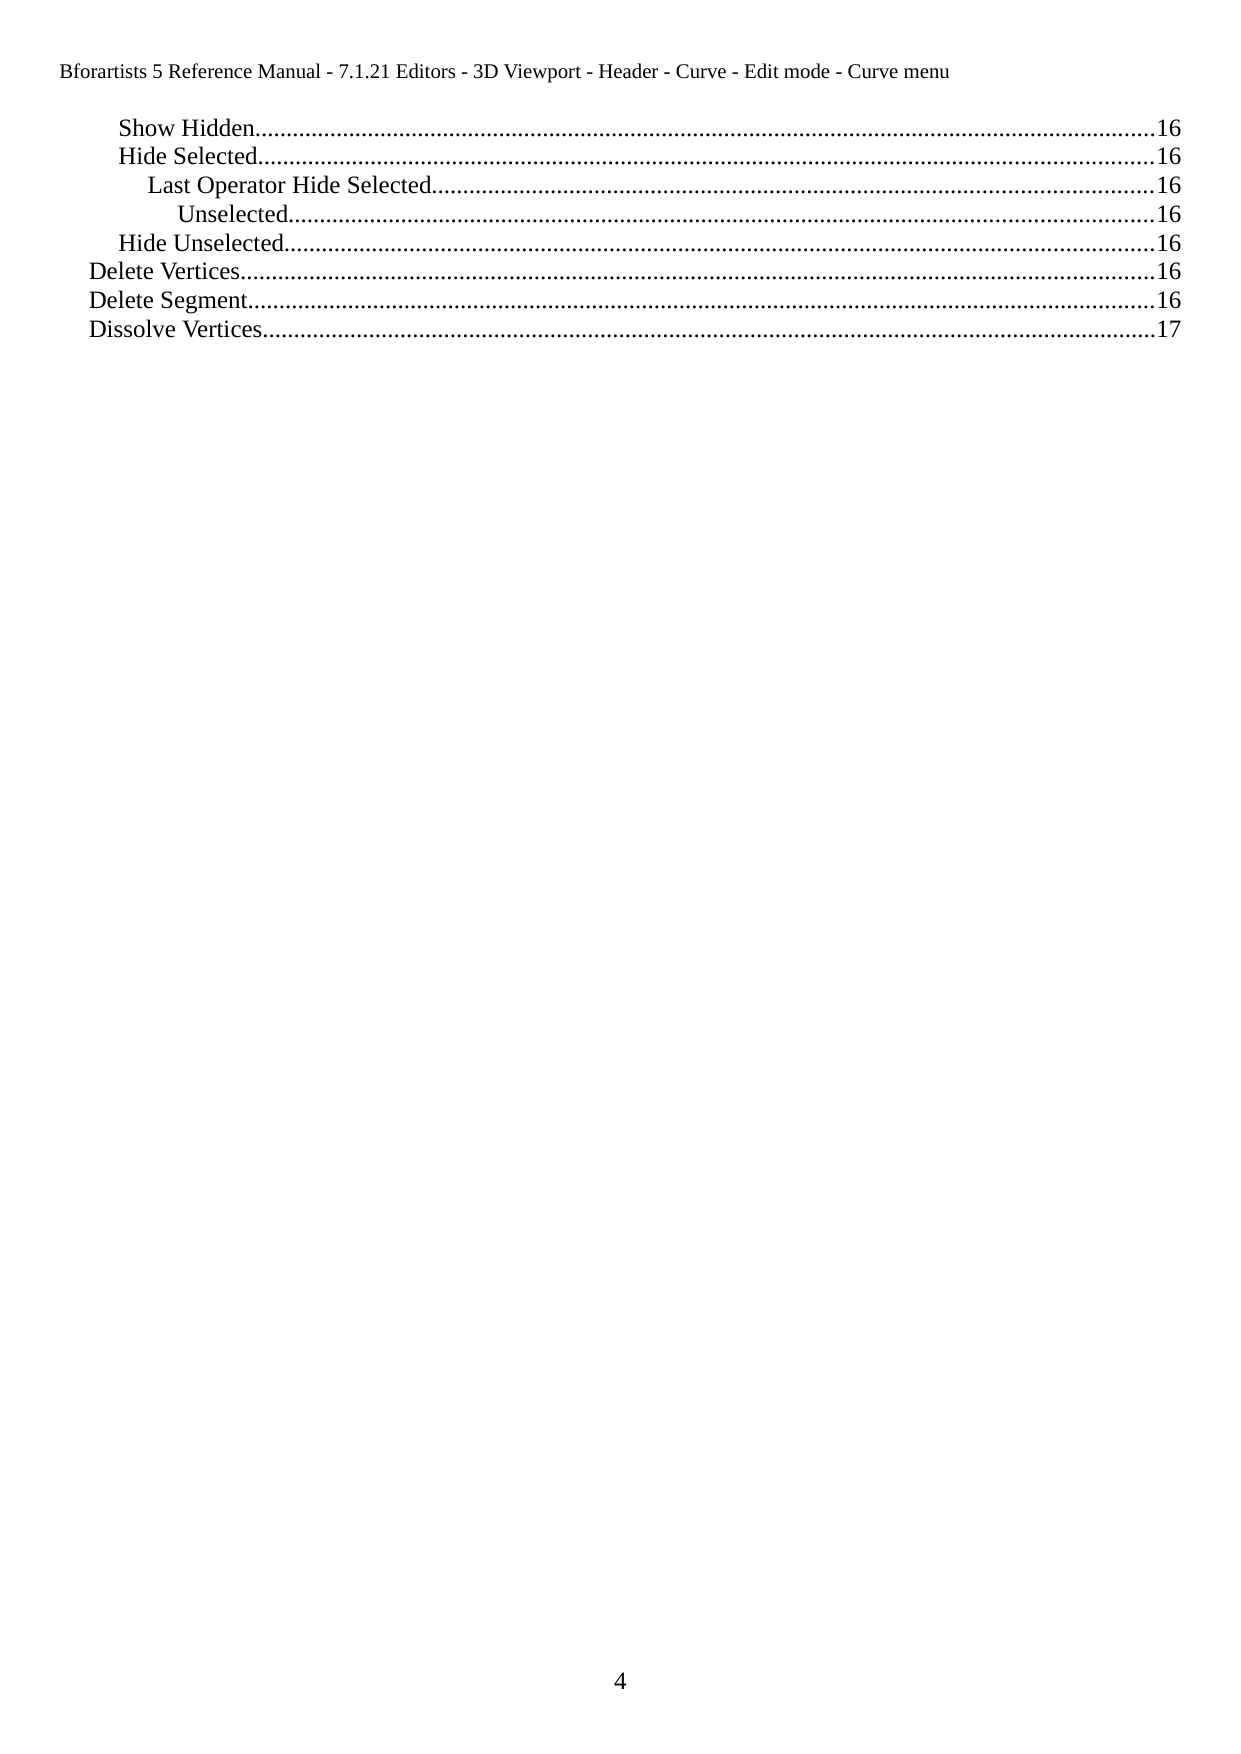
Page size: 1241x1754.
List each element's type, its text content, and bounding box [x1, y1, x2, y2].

text Show Hidden 16 [118, 113, 1181, 141]
text Last Operator Hide Selected 16 [147, 170, 1181, 199]
text Delete Vertices 16 [88, 256, 1181, 285]
text Dissolve Vertices 17 [88, 314, 1181, 343]
text Hide Selected 16 [118, 141, 1181, 170]
text Unselected 16 [177, 199, 1181, 228]
text Hide Unselected 16 [118, 228, 1181, 256]
text Delete Segment 16 [88, 285, 1181, 314]
